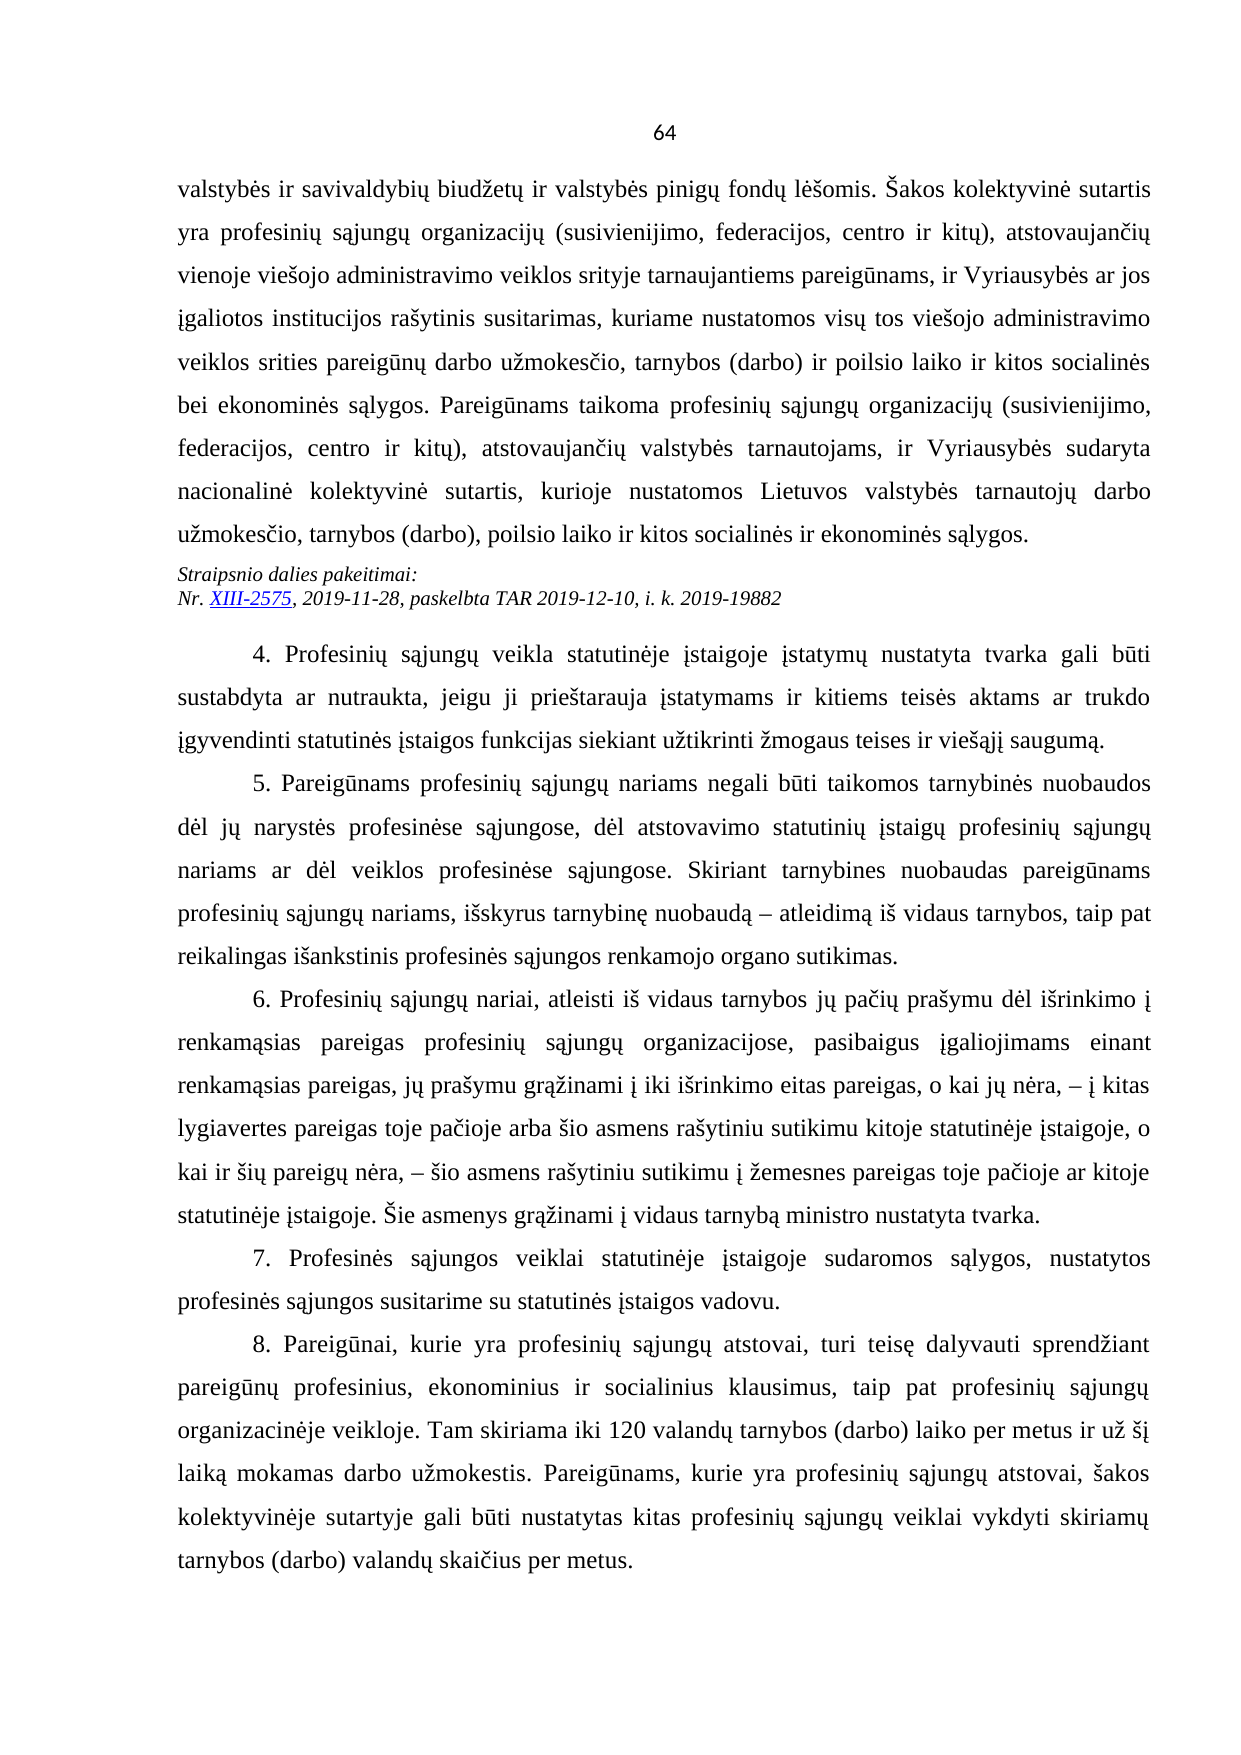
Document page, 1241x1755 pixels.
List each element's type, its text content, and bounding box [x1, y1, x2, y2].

text Straipsnio dalies pakeitimai: [177, 562, 1152, 586]
text Nr. XIII-2575, 2019-11-28, paskelbta TAR 2019-12-10, i. k. 2019-19882 [177, 586, 1152, 610]
text 6. Profesinių sąjungų nariai, atleisti iš vidaus tarnybos jų pačių prašymu dėl išrinkimo į renkamąsias pareigas profesinių sąjungų organizacijose, pasibaigus įgaliojimams einant renkamąsias pareigas, jų prašymu grąžinami į iki išrinkimo eitas pareigas, o kai jų nėra, – į kitas lygiavertes pareigas toje pačioje arba šio asmens rašytiniu sutikimu kitoje statutinėje įstaigoje, o kai ir šių pareigų nėra, – šio asmens rašytiniu sutikimu į žemesnes pareigas toje pačioje ar kitoje statutinėje įstaigoje. Šie asmenys grąžinami į vidaus tarnybą ministro nustatyta tvarka. [177, 984, 1152, 1228]
text 7. Profesinės sąjungos veiklai statutinėje įstaigoje sudaromos sąlygos, nustatytos profesinės sąjungos susitarime su statutinės įstaigos vadovu. [177, 1243, 1152, 1315]
text 5. Pareigūnams profesinių sąjungų nariams negali būti taikomos tarnybinės nuobaudos dėl jų narystės profesinėse sąjungose, dėl atstovavimo statutinių įstaigų profesinių sąjungų nariams ar dėl veiklos profesinėse sąjungose. Skiriant tarnybines nuobaudas pareigūnams profesinių sąjungų nariams, išskyrus tarnybinę nuobaudą – atleidimą iš vidaus tarnybos, taip pat reikalingas išankstinis profesinės sąjungos renkamojo organo sutikimas. [177, 768, 1152, 970]
text 8. Pareigūnai, kurie yra profesinių sąjungų atstovai, turi teisę dalyvauti sprendžiant pareigūnų profesinius, ekonominius ir socialinius klausimus, taip pat profesinių sąjungų organizacinėje veikloje. Tam skiriama iki 120 valandų tarnybos (darbo) laiko per metus ir už šį laiką mokamas darbo užmokestis. Pareigūnams, kurie yra profesinių sąjungų atstovai, šakos kolektyvinėje sutartyje gali būti nustatytas kitas profesinių sąjungų veiklai vykdyti skiriamų tarnybos (darbo) valandų skaičius per metus. [177, 1329, 1152, 1573]
text 4. Profesinių sąjungų veikla statutinėje įstaigoje įstatymų nustatyta tvarka gali būti sustabdyta ar nutraukta, jeigu ji prieštarauja įstatymams ir kitiems teisės aktams ar trukdo įgyvendinti statutinės įstaigos funkcijas siekiant užtikrinti žmogaus teises ir viešąjį saugumą. [177, 639, 1152, 754]
text valstybės ir savivaldybių biudžetų ir valstybės pinigų fondų lėšomis. Šakos kolektyvinė sutartis yra profesinių sąjungų organizacijų (susivienijimo, federacijos, centro ir kitų), atstovaujančių vienoje viešojo administravimo veiklos srityje tarnaujantiems pareigūnams, ir Vyriausybės ar jos įgaliotos institucijos rašytinis susitarimas, kuriame nustatomos visų tos viešojo administravimo veiklos srities pareigūnų darbo užmokesčio, tarnybos (darbo) ir poilsio laiko ir kitos socialinės bei ekonominės sąlygos. Pareigūnams taikoma profesinių sąjungų organizacijų (susivienijimo, federacijos, centro ir kitų), atstovaujančių valstybės tarnautojams, ir Vyriausybės sudaryta nacionalinė kolektyvinė sutartis, kurioje nustatomos Lietuvos valstybės tarnautojų darbo užmokesčio, tarnybos (darbo), poilsio laiko ir kitos socialinės ir ekonominės sąlygos. [177, 174, 1152, 548]
